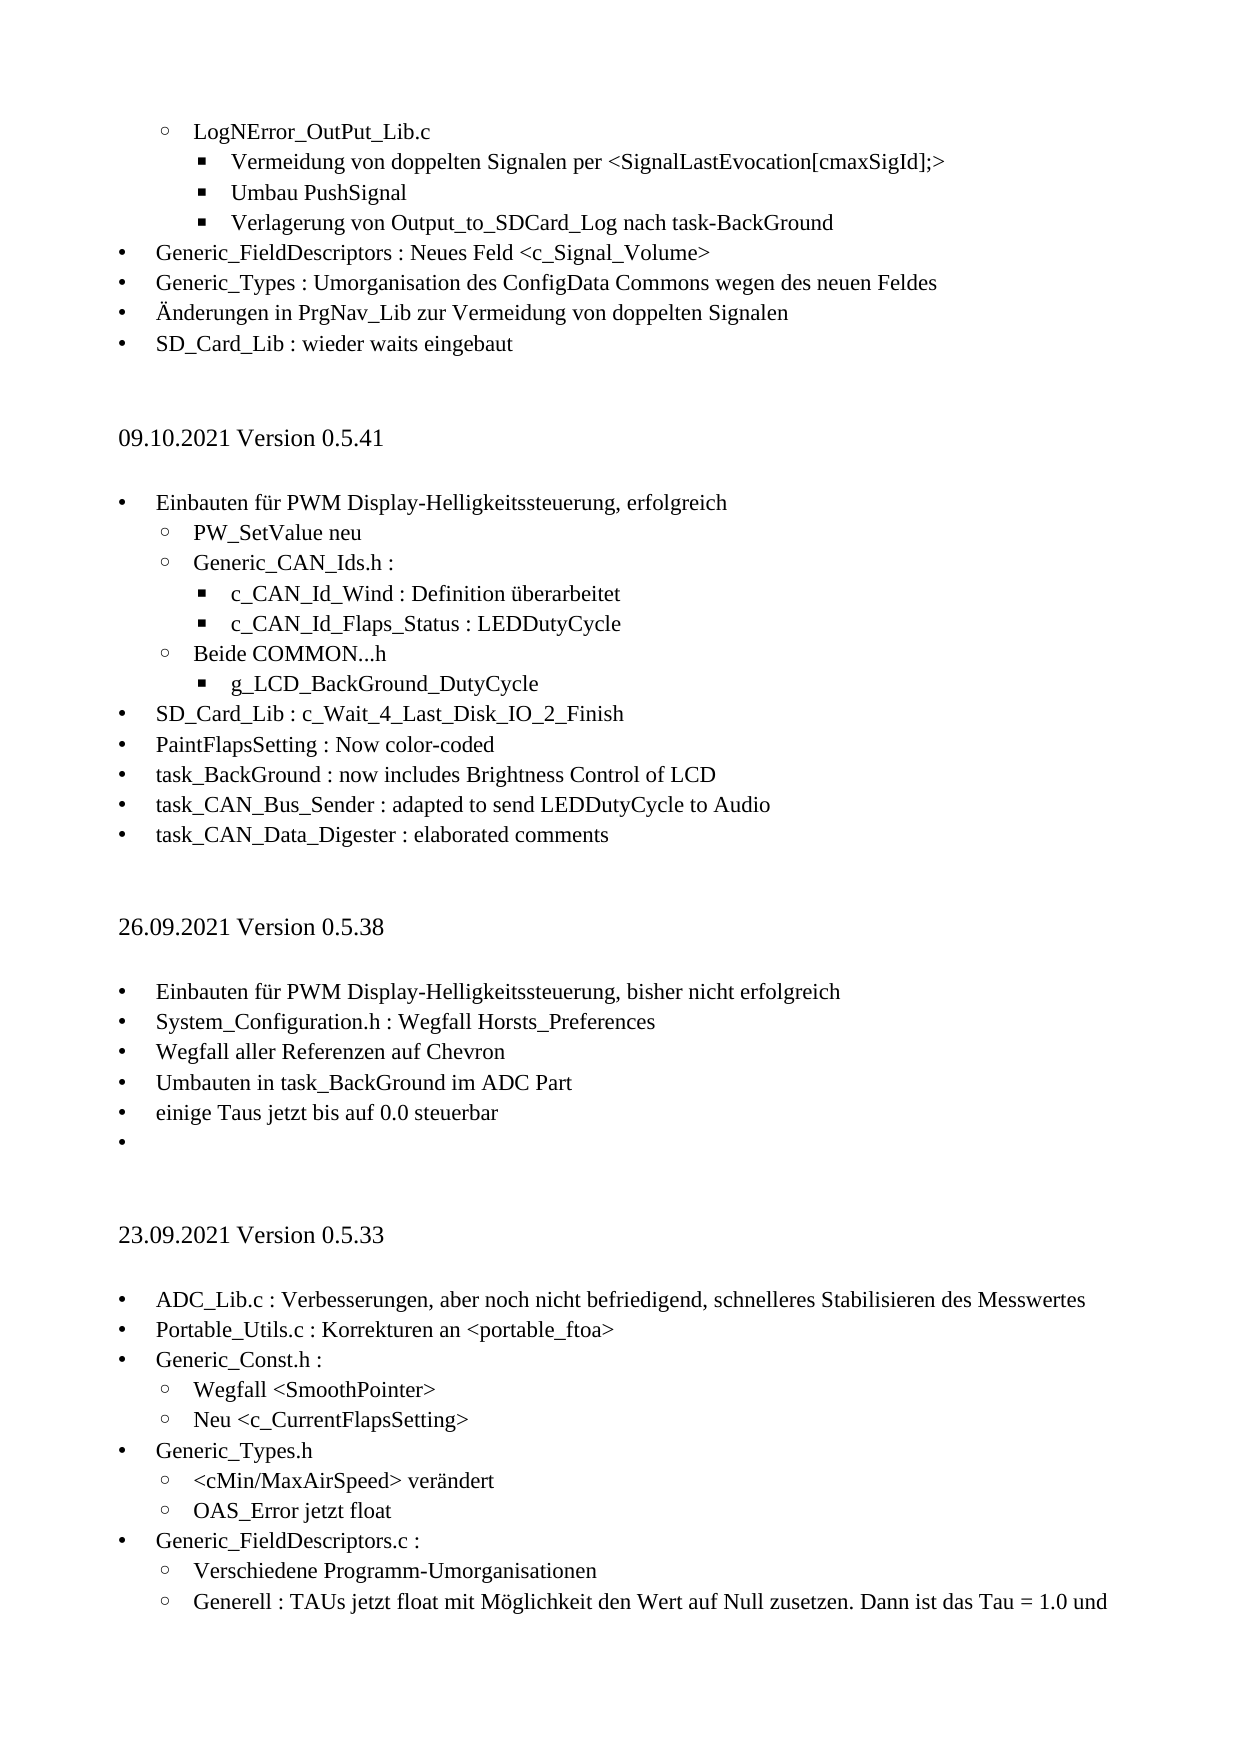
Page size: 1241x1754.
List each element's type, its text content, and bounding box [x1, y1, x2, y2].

list PW_SetValue neu [156, 519, 1122, 546]
list Einbauten für PWM Display-Helligkeitssteuerung, bisher nicht erfolgreich [118, 978, 1122, 1004]
list Neu <c_CurrentFlapsSetting> [156, 1407, 1122, 1433]
list Einbauten für PWM Display-Helligkeitssteuerung, erfolgreich [118, 489, 1122, 515]
list OAS_Error jetzt float [156, 1497, 1122, 1523]
list einige Taus jetzt bis auf 0.0 steuerbar [118, 1099, 1122, 1125]
list SD_Card_Lib : wieder waits eingebaut [118, 329, 1122, 356]
list Umbauten in task_BackGround im ADC Part [118, 1069, 1122, 1095]
text 23.09.2021 Version 0.5.33 [118, 1220, 1122, 1248]
list Generic_FieldDescriptors.c : [118, 1527, 1122, 1554]
list Verlagerung von Output_to_SDCard_Log nach task-BackGround [193, 209, 1122, 235]
list Umbau PushSignal [193, 178, 1122, 205]
list c_CAN_Id_Wind : Definition überarbeitet [193, 580, 1122, 606]
list ADC_Lib.c : Verbesserungen, aber noch nicht befriedigend, schnelleres Stabilisieren des Messwertes [118, 1286, 1122, 1312]
list Portable_Utils.c : Korrekturen an <portable_ftoa> [118, 1316, 1122, 1342]
list Generell : TAUs jetzt float mit Möglichkeit den Wert auf Null zusetzen. Dann ist das Tau = 1.0 und [156, 1588, 1122, 1614]
list Generic_CAN_Ids.h : [156, 549, 1122, 576]
text 26.09.2021 Version 0.5.38 [118, 912, 1122, 941]
list Generic_Types : Umorganisation des ConfigData Commons wegen des neuen Feldes [118, 269, 1122, 296]
list PaintFlapsSetting : Now color-coded [118, 731, 1122, 757]
list task_BackGround : now includes Brightness Control of LCD [118, 761, 1122, 787]
list Vermeidung von doppelten Signalen per <SignalLastEvocation[cmaxSigId];> [193, 148, 1122, 175]
list Verschiedene Programm-Umorganisationen [156, 1558, 1122, 1584]
list SD_Card_Lib : c_Wait_4_Last_Disk_IO_2_Finish [118, 701, 1122, 727]
list Wegfall <SmoothPointer> [156, 1376, 1122, 1403]
list Generic_Const.h : [118, 1346, 1122, 1372]
list Generic_Types.h [118, 1437, 1122, 1463]
list <cMin/MaxAirSpeed> verändert [156, 1467, 1122, 1493]
list Änderungen in PrgNav_Lib zur Vermeidung von doppelten Signalen [118, 299, 1122, 326]
list LogNError_OutPut_Lib.c [156, 118, 1122, 144]
list g_LCD_BackGround_DutyCycle [193, 670, 1122, 697]
text 09.10.2021 Version 0.5.41 [118, 423, 1122, 452]
list Beide COMMON...h [156, 640, 1122, 666]
list task_CAN_Bus_Sender : adapted to send LEDDutyCycle to Audio [118, 791, 1122, 817]
list Wegfall aller Referenzen auf Chevron [118, 1038, 1122, 1065]
list System_Configuration.h : Wegfall Horsts_Preferences [118, 1008, 1122, 1034]
list task_CAN_Data_Digester : elaborated comments [118, 821, 1122, 848]
list Generic_FieldDescriptors : Neues Feld <c_Signal_Volume> [118, 239, 1122, 265]
list c_CAN_Id_Flaps_Status : LEDDutyCycle [193, 610, 1122, 636]
